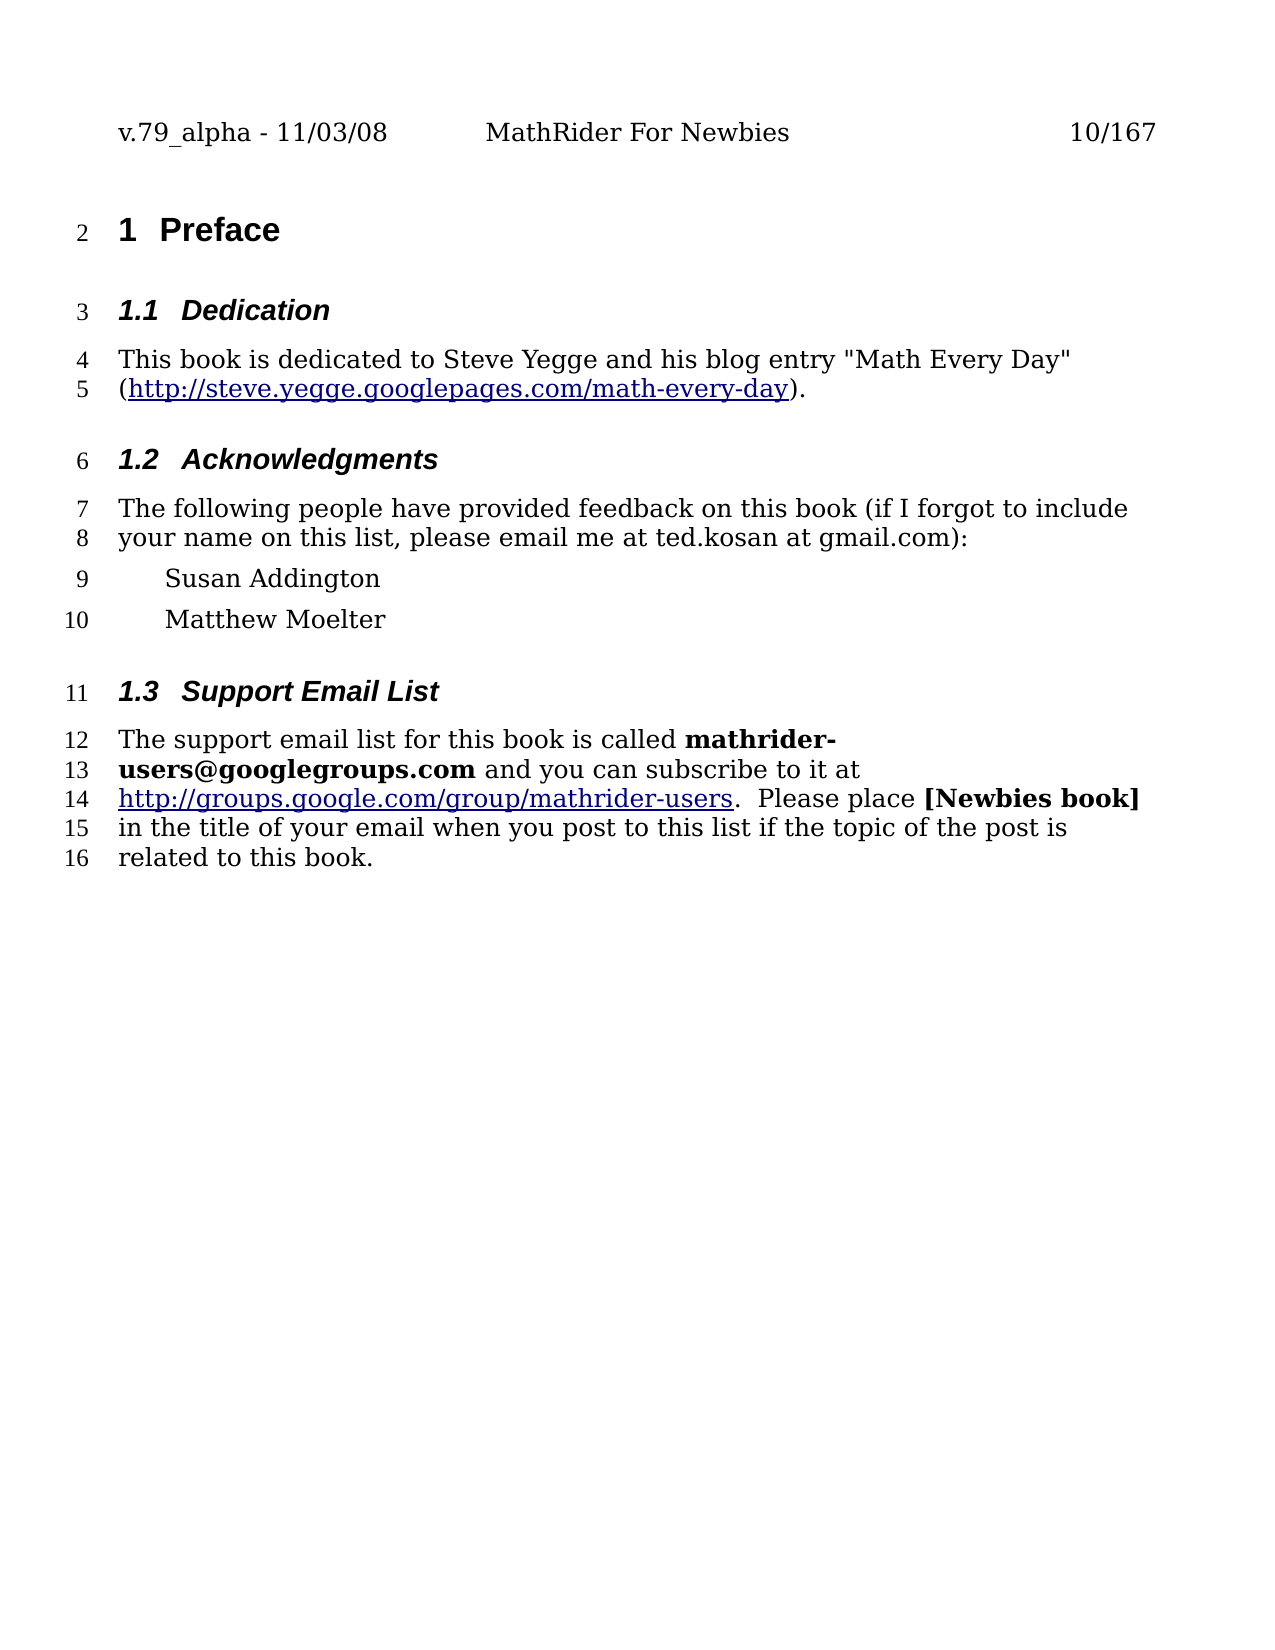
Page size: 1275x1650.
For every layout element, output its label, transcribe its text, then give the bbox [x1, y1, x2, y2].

text This book is dedicated to Steve Yegge and his blog entry "Math Every Day" (http://steve.yegge.googlepages.com/math-every-day). [118, 345, 1157, 403]
subtitle Preface [118, 210, 1157, 248]
text The following people have provided feedback on this book (if I forgot to include your name on this list, please email me at ted.kosan at gmail.com): [118, 494, 1157, 552]
text Matthew Moelter [164, 606, 1157, 635]
subtitle Support Email List [118, 674, 1157, 707]
subtitle Acknowledgments [118, 442, 1157, 476]
text Susan Addington [164, 564, 1157, 593]
text The support email list for this book is called mathrider-users@googlegroups.com and you can subscribe to it at http://groups.google.com/group/mathrider-users. Please place [Newbies book] in the title of your email when you post to this list if the topic of the post is related to this book. [118, 725, 1157, 872]
subtitle Dedication [118, 293, 1157, 327]
